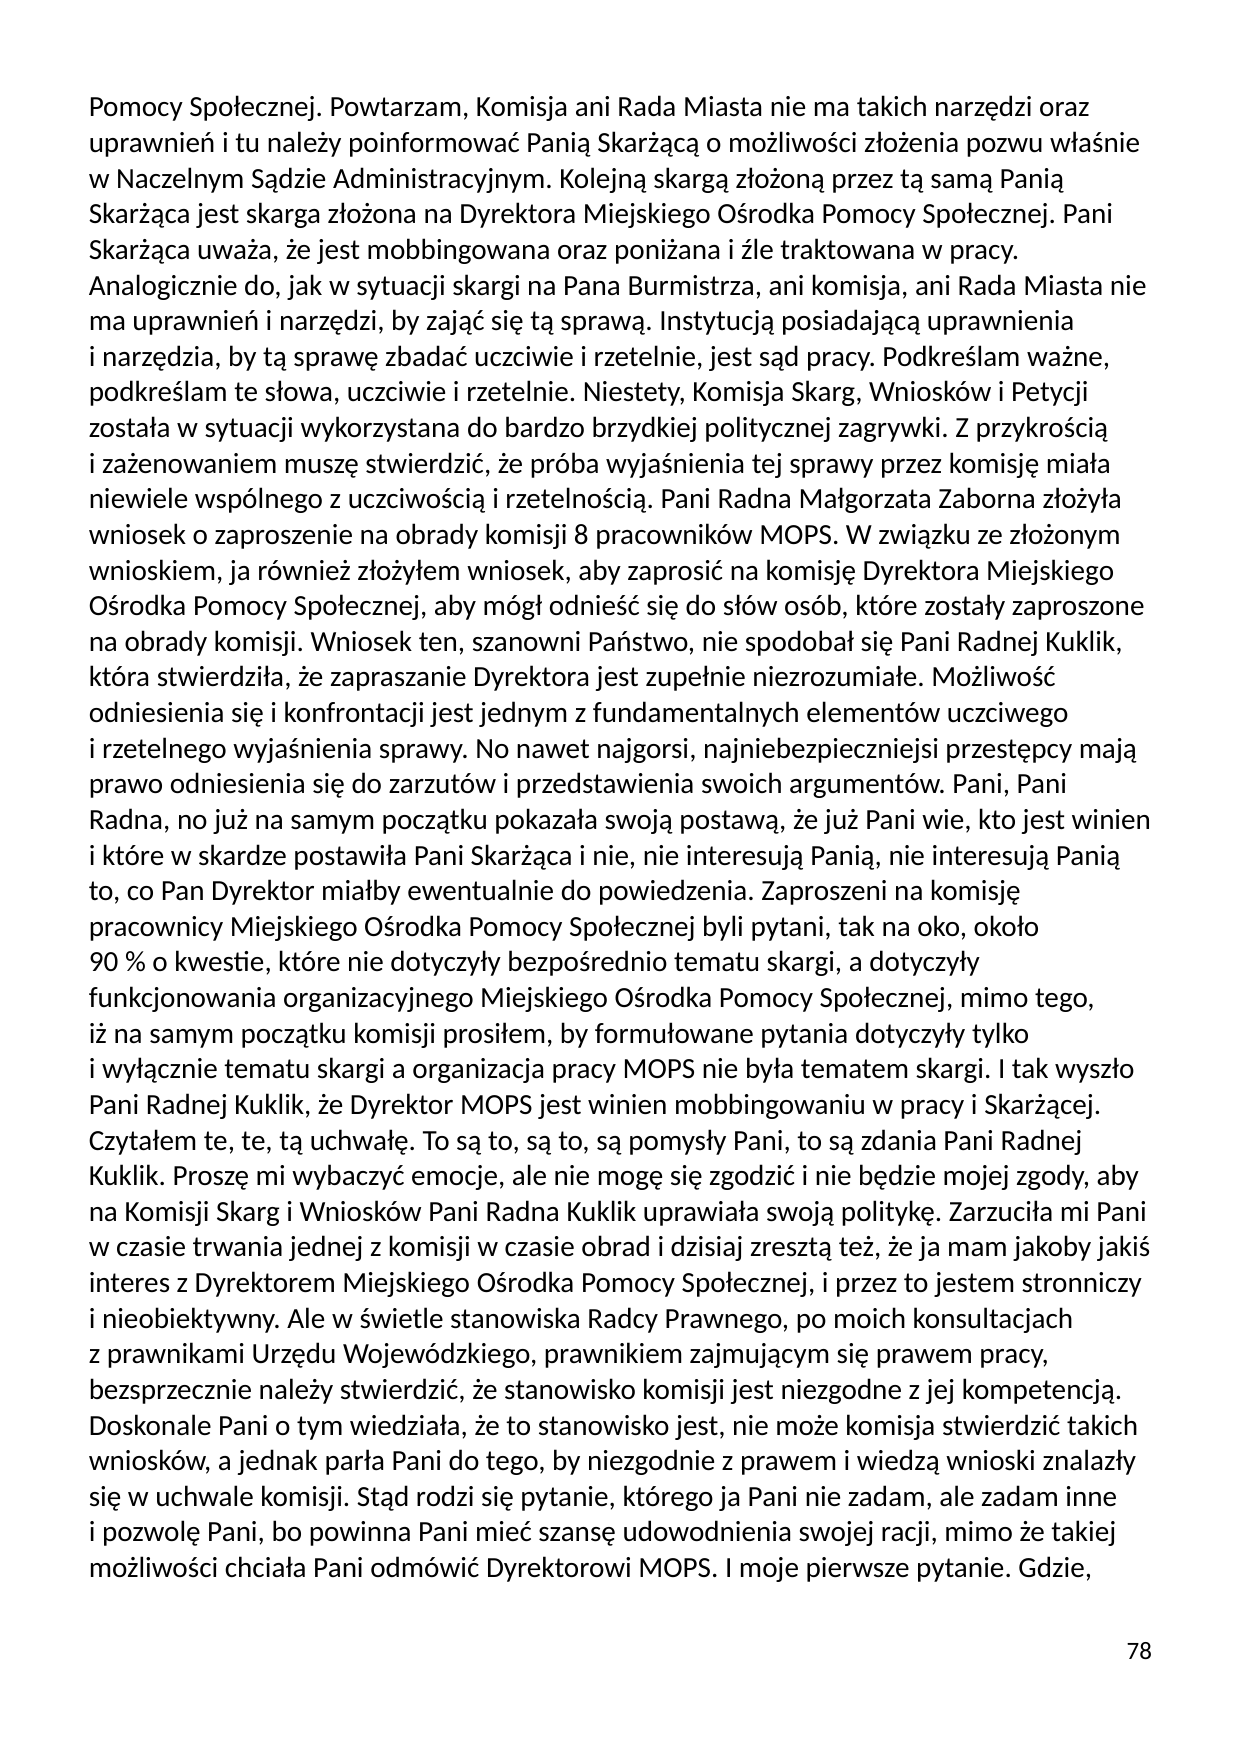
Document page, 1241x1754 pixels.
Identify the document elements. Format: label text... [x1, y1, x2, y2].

text Pomocy Społecznej. Powtarzam, Komisja ani Rada Miasta nie ma takich narzędzi oraz uprawnień i tu należy poinformować Panią Skarżącą o możliwości złożenia pozwu właśnie w Naczelnym Sądzie Administracyjnym. Kolejną skargą złożoną przez tą samą Panią Skarżąca jest skarga złożona na Dyrektora Miejskiego Ośrodka Pomocy Społecznej. Pani Skarżąca uważa, że jest mobbingowana oraz poniżana i źle traktowana w pracy. Analogicznie do, jak w sytuacji skargi na Pana Burmistrza, ani komisja, ani Rada Miasta nie ma uprawnień i narzędzi, by zająć się tą sprawą. Instytucją posiadającą uprawnienia i narzędzia, by tą sprawę zbadać uczciwie i rzetelnie, jest sąd pracy. Podkreślam ważne, podkreślam te słowa, uczciwie i rzetelnie. Niestety, Komisja Skarg, Wniosków i Petycji została w sytuacji wykorzystana do bardzo brzydkiej politycznej zagrywki. Z przykrością i zażenowaniem muszę stwierdzić, że próba wyjaśnienia tej sprawy przez komisję miała niewiele wspólnego z uczciwością i rzetelnością. Pani Radna Małgorzata Zaborna złożyła wniosek o zaproszenie na obrady komisji 8 pracowników MOPS. W związku ze złożonym wnioskiem, ja również złożyłem wniosek, aby zaprosić na komisję Dyrektora Miejskiego Ośrodka Pomocy Społecznej, aby mógł odnieść się do słów osób, które zostały zaproszone na obrady komisji. Wniosek ten, szanowni Państwo, nie spodobał się Pani Radnej Kuklik, która stwierdziła, że zapraszanie Dyrektora jest zupełnie niezrozumiałe. Możliwość odniesienia się i konfrontacji jest jednym z fundamentalnych elementów uczciwego i rzetelnego wyjaśnienia sprawy. No nawet najgorsi, najniebezpieczniejsi przestępcy mają prawo odniesienia się do zarzutów i przedstawienia swoich argumentów. Pani, Pani Radna, no już na samym początku pokazała swoją postawą, że już Pani wie, kto jest winien i które w skardze postawiła Pani Skarżąca i nie, nie interesują Panią, nie interesują Panią to, co Pan Dyrektor miałby ewentualnie do powiedzenia. Zaproszeni na komisję pracownicy Miejskiego Ośrodka Pomocy Społecznej byli pytani, tak na oko, około 90 % o kwestie, które nie dotyczyły bezpośrednio tematu skargi, a dotyczyły funkcjonowania organizacyjnego Miejskiego Ośrodka Pomocy Społecznej, mimo tego, iż na samym początku komisji prosiłem, by formułowane pytania dotyczyły tylko i wyłącznie tematu skargi a organizacja pracy MOPS nie była tematem skargi. I tak wyszło Pani Radnej Kuklik, że Dyrektor MOPS jest winien mobbingowaniu w pracy i Skarżącej. Czytałem te, te, tą uchwałę. To są to, są to, są pomysły Pani, to są zdania Pani Radnej Kuklik. Proszę mi wybaczyć emocje, ale nie mogę się zgodzić i nie będzie mojej zgody, aby na Komisji Skarg i Wniosków Pani Radna Kuklik uprawiała swoją politykę. Zarzuciła mi Pani w czasie trwania jednej z komisji w czasie obrad i dzisiaj zresztą też, że ja mam jakoby jakiś interes z Dyrektorem Miejskiego Ośrodka Pomocy Społecznej, i przez to jestem stronniczy i nieobiektywny. Ale w świetle stanowiska Radcy Prawnego, po moich konsultacjach z prawnikami Urzędu Wojewódzkiego, prawnikiem zajmującym się prawem pracy, bezsprzecznie należy stwierdzić, że stanowisko komisji jest niezgodne z jej kompetencją. Doskonale Pani o tym wiedziała, że to stanowisko jest, nie może komisja stwierdzić takich wniosków, a jednak parła Pani do tego, by niezgodnie z prawem i wiedzą wnioski znalazły się w uchwale komisji. Stąd rodzi się pytanie, którego ja Pani nie zadam, ale zadam inne i pozwolę Pani, bo powinna Pani mieć szansę udowodnienia swojej racji, mimo że takiej możliwości chciała Pani odmówić Dyrektorowi MOPS. I moje pierwsze pytanie. Gdzie, [88, 88, 1152, 1585]
